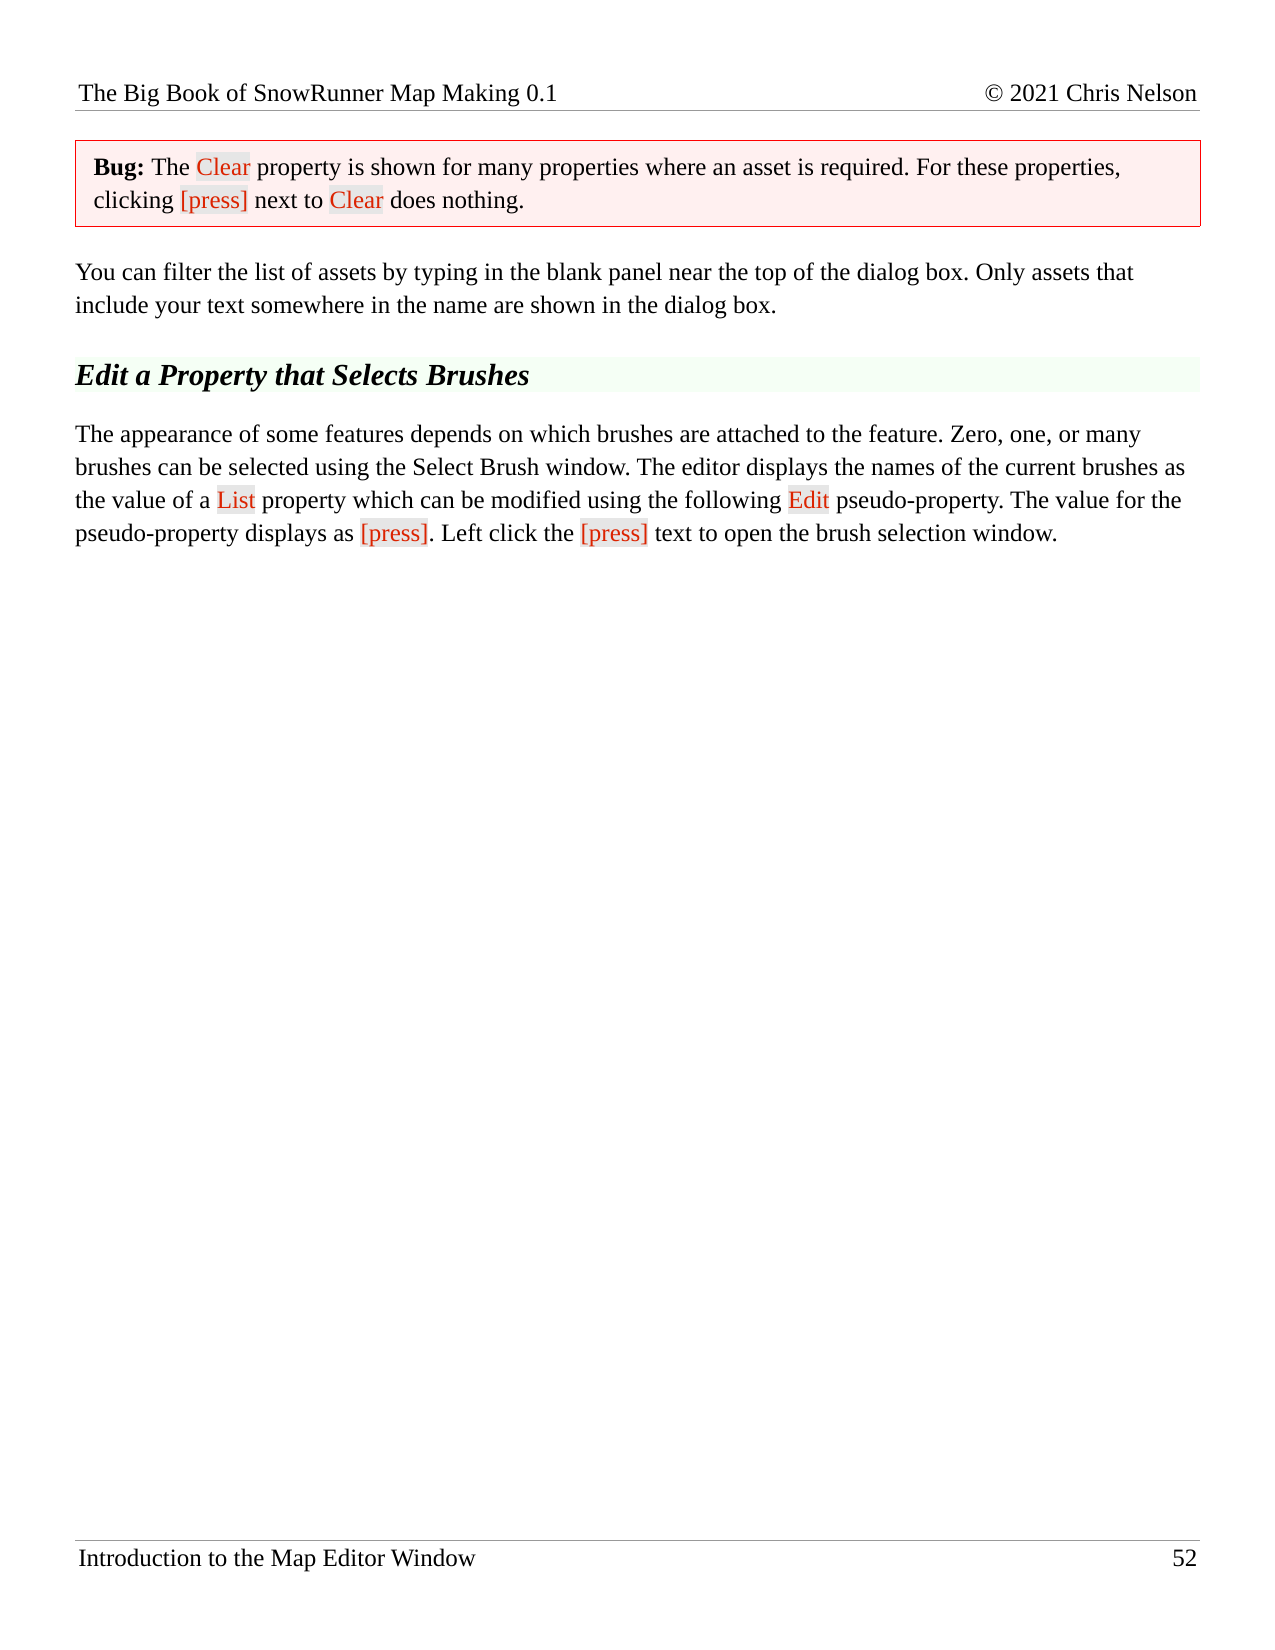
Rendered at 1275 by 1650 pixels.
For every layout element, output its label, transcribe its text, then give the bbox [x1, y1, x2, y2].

subtitle Edit a Property that Selects Brushes [75, 357, 1200, 392]
list The Clear property is shown for many properties where an asset is required. For these properties, clicking [press] next to Clear does nothing. [76, 141, 1200, 226]
text The appearance of some features depends on which brushes are attached to the feature. Zero, one, or many brushes can be selected using the Select Brush window. The editor displays the names of the current brushes as the value of a List property which can be modified using the following Edit pseudo-property. The value for the pseudo-property displays as [press]. Left click the [press] text to open the brush selection window. [75, 419, 1200, 547]
text You can filter the list of assets by typing in the blank panel near the top of the dialog box. Only assets that include your text somewhere in the name are shown in the dialog box. [75, 257, 1200, 319]
